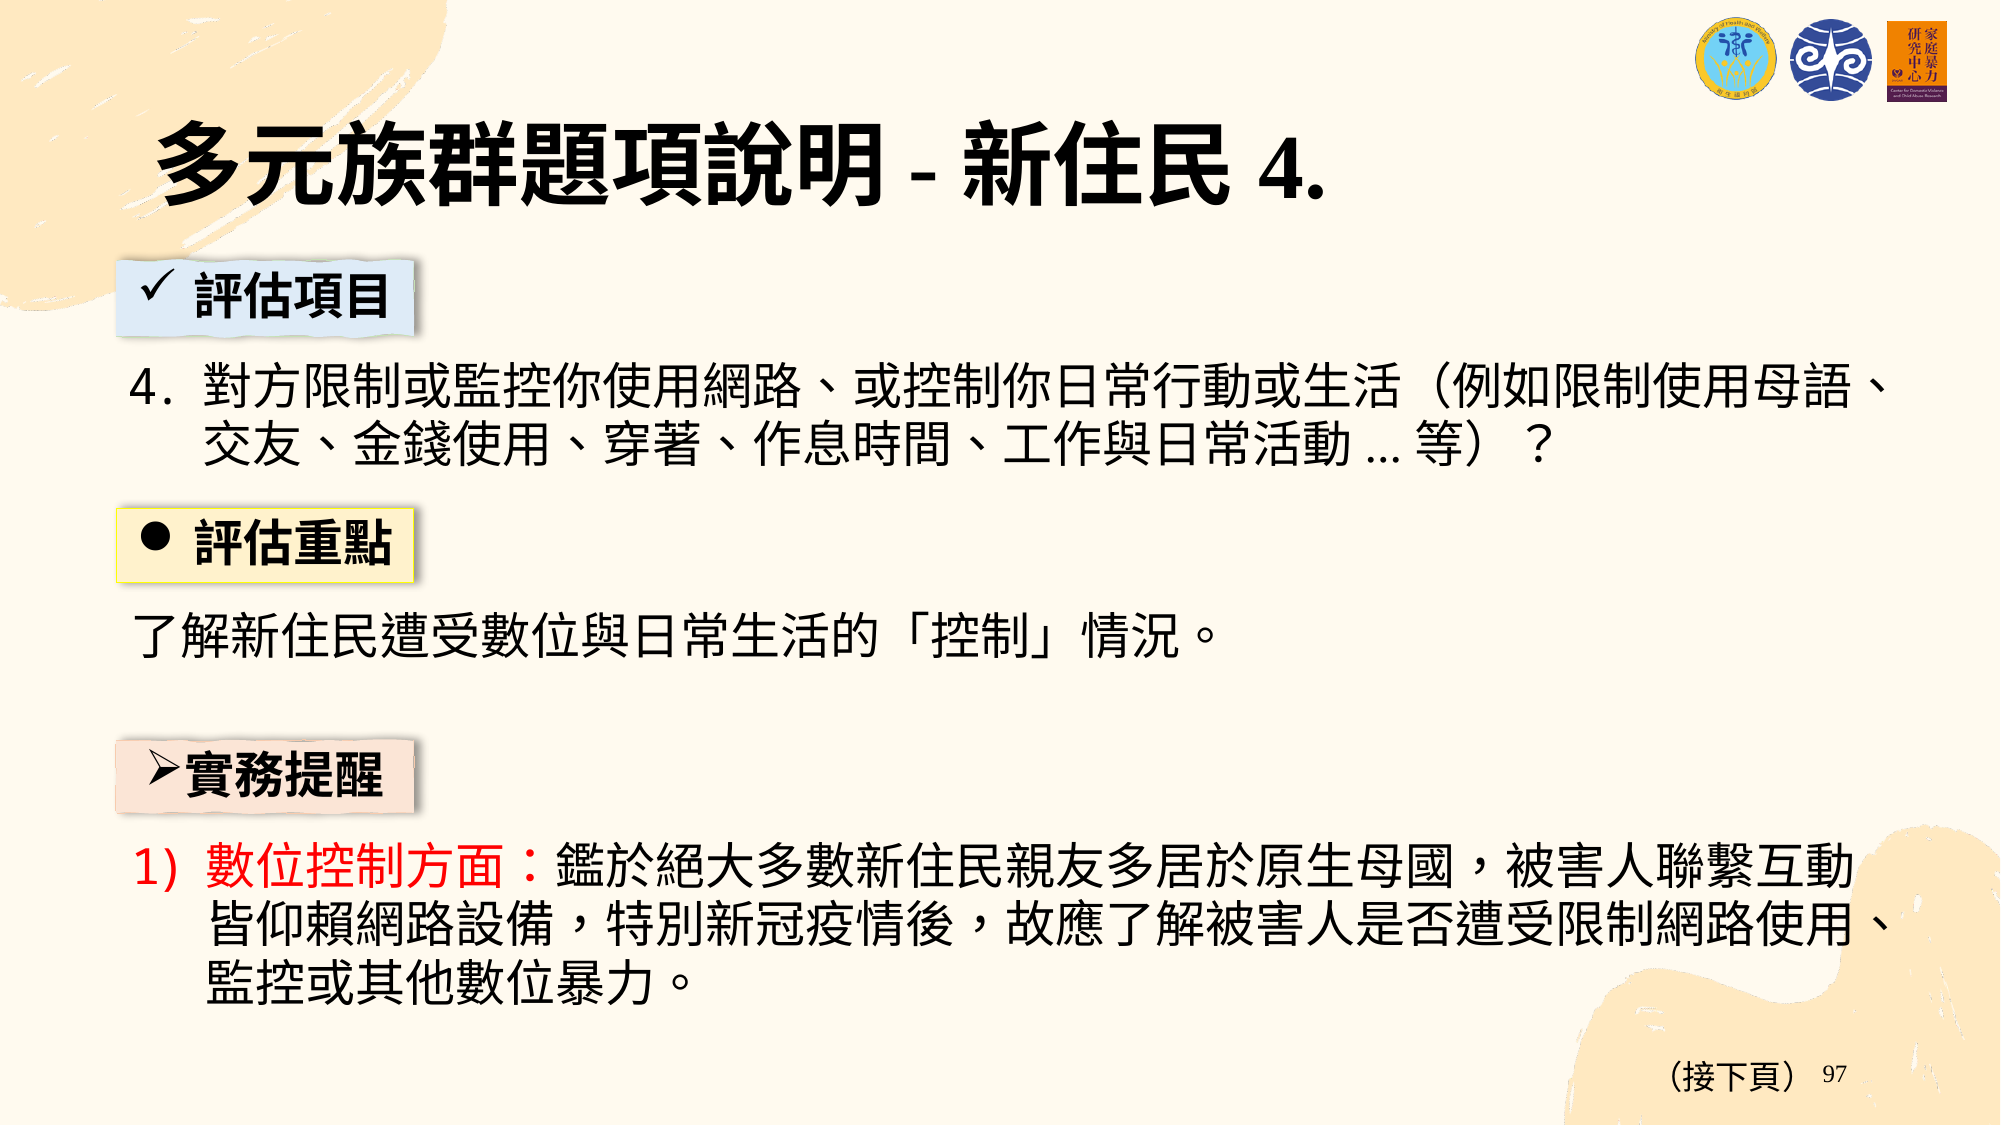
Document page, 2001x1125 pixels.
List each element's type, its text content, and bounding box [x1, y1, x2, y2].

picture [1776, 917, 1785, 925]
picture [1695, 17, 1947, 102]
text_box 對方限制或監控你使用網路、或控制你日常行動或生活（例如限制使用母語、交友、金錢使用、穿著、作息時間、工作與日常活動...等）？ [112, 348, 1883, 489]
list 評估重點 [116, 508, 414, 583]
text_box 實務提醒 [115, 739, 414, 814]
picture [1462, 799, 2001, 1125]
title 多元族群題項說明-新住民4. [137, 59, 1863, 278]
picture [1789, 917, 1798, 925]
picture [1734, 931, 1746, 941]
text_box 評估項目 [115, 259, 415, 338]
text_box 數位控制方面：鑑於絕大多數新住民親友多居於原生母國，被害人聯繫互動皆仰賴網路設備，特別新冠疫情後，故應了解被害人是否遭受限制網路使用、監控或其他數位暴力。 [116, 828, 1883, 900]
picture [1720, 913, 1737, 927]
picture [0, 0, 485, 355]
picture [1713, 905, 1722, 914]
picture [1735, 908, 1745, 916]
text_box 了解新住民遭受數位與日常生活的「控制」情況。 [116, 604, 1883, 675]
picture [1733, 922, 1747, 928]
text_box （接下頁） [1603, 1015, 1831, 1111]
